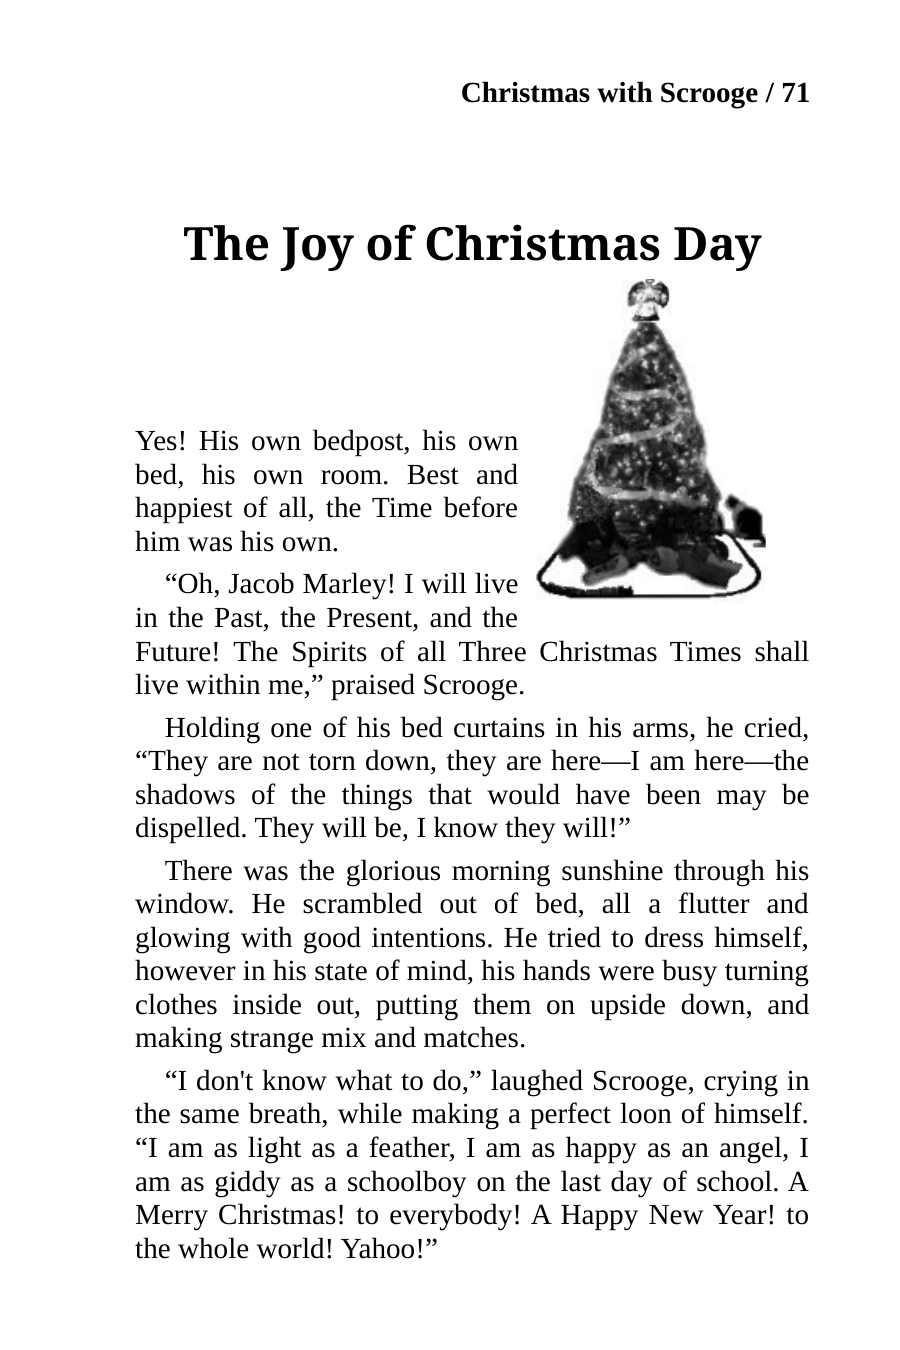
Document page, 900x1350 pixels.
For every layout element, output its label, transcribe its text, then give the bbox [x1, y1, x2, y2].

text “Oh, Jacob Marley! I will live in the Past, the Present, and the Future! The Spirits of all Three Christmas Times shall live within me,” praised Scrooge. [135, 567, 810, 701]
text Holding one of his bed curtains in his arms, he cried, “They are not torn down, they are here—I am here—the shadows of the things that would have been may be dispelled. They will be, I know they will!” [135, 710, 810, 844]
subtitle The Joy of Christmas Day [135, 211, 810, 273]
text “I don't know what to do,” laughed Scrooge, crying in the same breath, while making a perfect loon of himself. “I am as light as a feather, I am as happy as an angel, I am as giddy as a schoolboy on the last day of school. A Merry Christmas! to everybody! A Happy New Year! to the whole world! Yahoo!” [135, 1063, 810, 1264]
text There was the glorious morning sunshine through his window. He scrambled out of bed, all a flutter and glowing with good intentions. He tried to dress himself, however in his state of mind, his hands were busy turning clothes inside out, putting them on upside down, and making strange mix and matches. [135, 853, 810, 1054]
text [767, 423, 810, 558]
text Yes! His own bedpost, his own bed, his own room. Best and happiest of all, the Time before him was his own. [135, 423, 534, 558]
